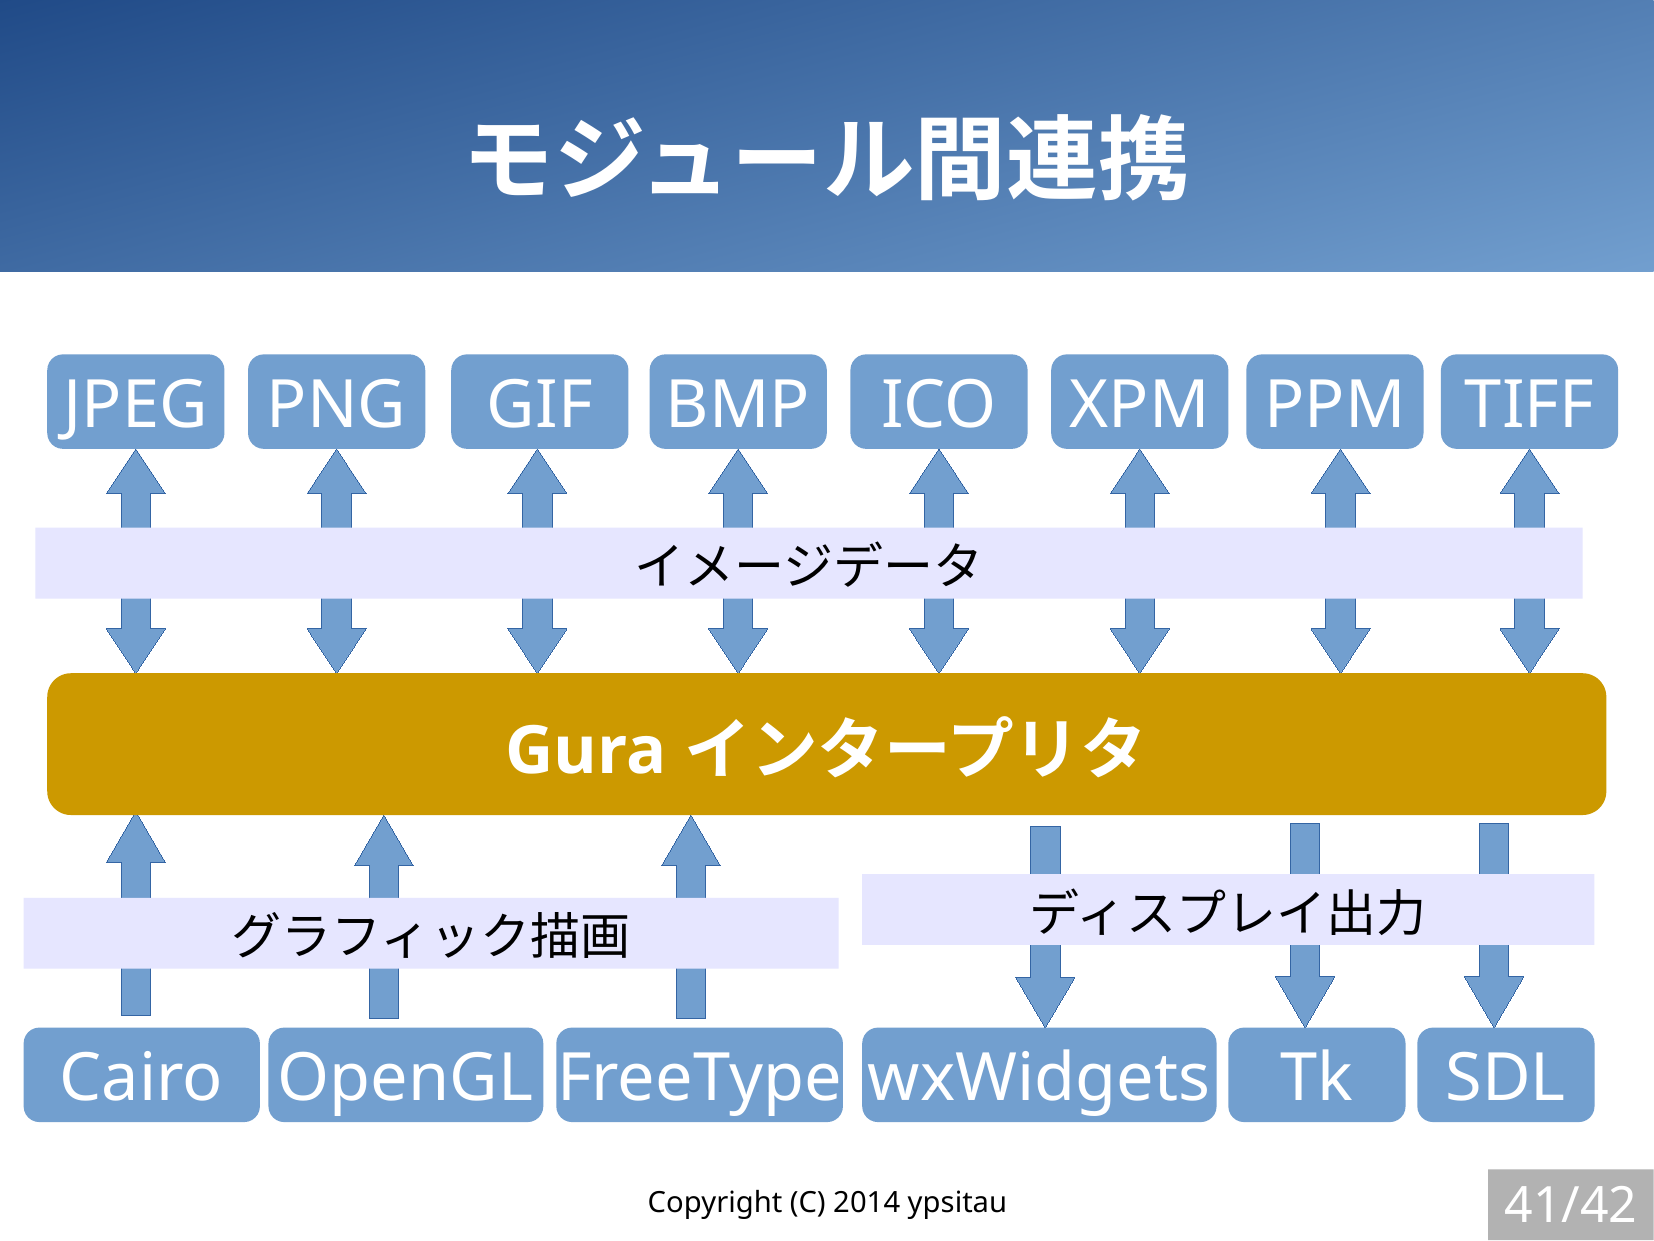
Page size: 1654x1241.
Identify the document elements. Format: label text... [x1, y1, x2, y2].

text_box [369, 969, 399, 1019]
text_box XPM [1051, 354, 1229, 449]
text_box [121, 969, 151, 1016]
text_box [1311, 599, 1371, 673]
title モジュール間連携 [82, 49, 1571, 257]
text_box [1464, 945, 1524, 1027]
text_box SDL [1417, 1027, 1595, 1123]
text_box [1110, 599, 1170, 673]
text_box [708, 449, 768, 527]
text_box [507, 449, 567, 527]
text_box [1500, 449, 1560, 527]
text_box グラフィック描画 [23, 897, 839, 969]
text_box Gura インタープリタ [47, 673, 1607, 816]
text_box GIF [451, 354, 629, 449]
text_box [1311, 449, 1371, 527]
text_box [1110, 449, 1170, 527]
text_box [1030, 826, 1061, 874]
text_box [1500, 599, 1560, 673]
text_box Tk [1228, 1027, 1406, 1123]
text_box [909, 599, 969, 673]
text_box [676, 969, 706, 1019]
text_box [661, 816, 721, 897]
text_box [106, 449, 166, 527]
text_box [708, 599, 768, 673]
text_box イメージデータ [35, 527, 1583, 599]
text_box OpenGL [268, 1027, 544, 1123]
text_box FreeType [556, 1027, 843, 1123]
text_box Cairo [23, 1027, 260, 1123]
text_box [106, 816, 166, 897]
text_box [307, 449, 367, 527]
text_box JPEG [47, 354, 225, 449]
text_box wxWidgets [862, 1027, 1217, 1123]
text_box PNG [248, 354, 426, 449]
text_box [1015, 945, 1075, 1027]
text_box [106, 599, 166, 673]
text_box ディスプレイ出力 [862, 874, 1595, 945]
text_box [507, 599, 567, 673]
text_box TIFF [1440, 354, 1619, 449]
text_box [909, 449, 969, 527]
text_box [1275, 945, 1335, 1027]
text_box [1479, 823, 1509, 874]
text_box BMP [649, 354, 827, 449]
text_box PPM [1246, 354, 1424, 449]
text_box [354, 816, 414, 897]
text_box [307, 599, 367, 673]
text_box ICO [850, 354, 1028, 449]
text_box [1290, 823, 1320, 874]
